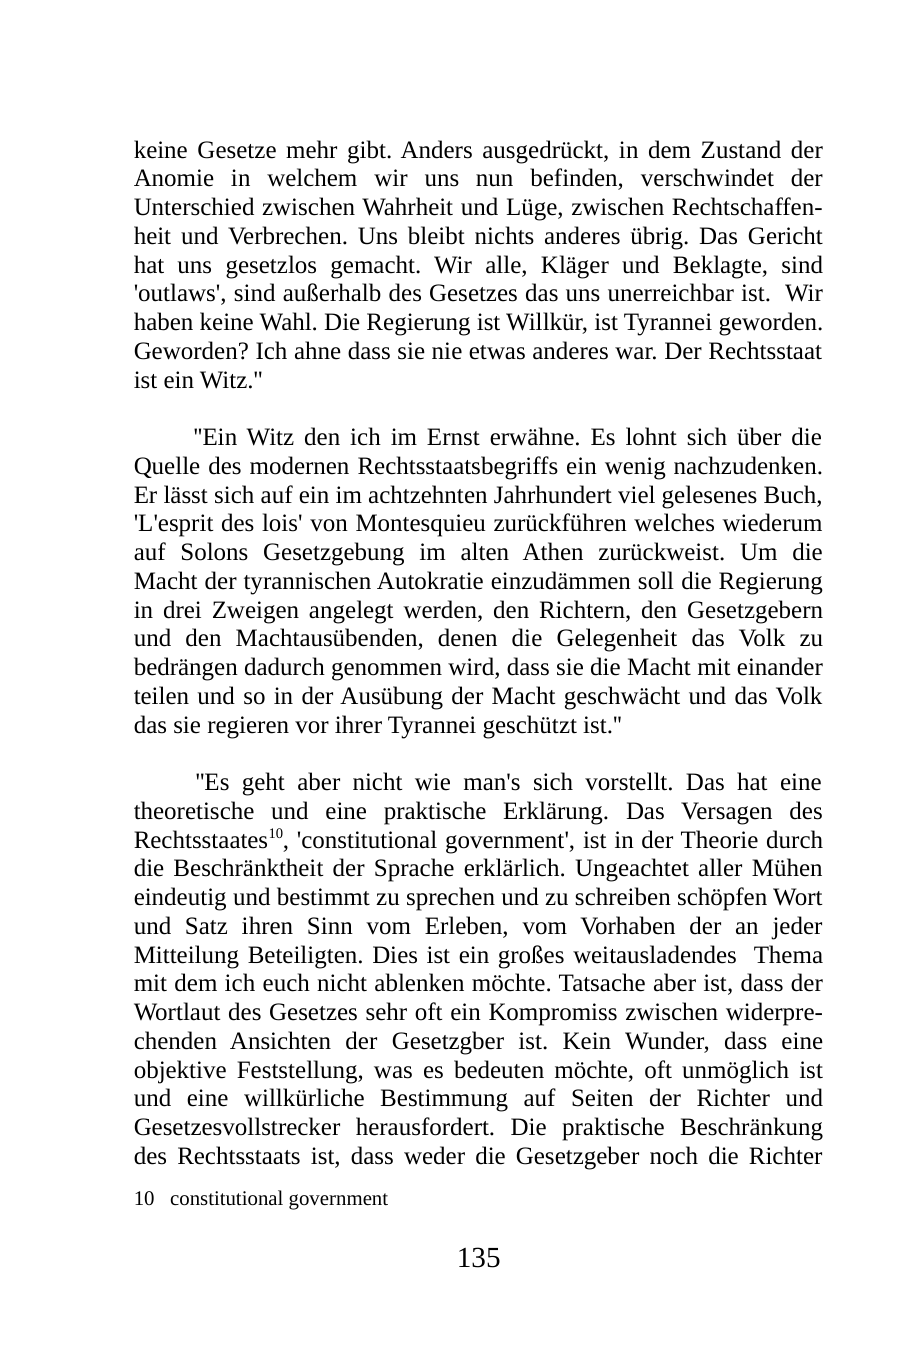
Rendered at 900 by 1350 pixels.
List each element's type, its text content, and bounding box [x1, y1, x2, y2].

text ''Es geht aber nicht wie man's sich vorstellt. Das hat eine theoretische und eine praktische Erklärung. Das Versagen des Rechtsstaates, 'constitutional government', ist in der Theorie durch die Beschränktheit der Sprache erklärlich. Ungeachtet aller Mühen eindeutig und bestimmt zu sprechen und zu schreiben schöpfen Wort und Satz ihren Sinn vom Erleben, vom Vorhaben der an jeder Mitteilung Beteiligten. Dies ist ein großes weitausladendes Thema mit dem ich euch nicht ablenken möchte. Tatsache aber ist, dass der Wortlaut des Gesetzes sehr oft ein Kompromiss zwischen widerpre-chenden Ansichten der Gesetzgber ist. Kein Wunder, dass eine objektive Feststellung, was es bedeuten möchte, oft unmöglich ist und eine willkürliche Bestimmung auf Seiten der Richter und Gesetzesvollstrecker herausfordert. Die praktische Beschränkung des Rechtsstaats ist, dass weder die Gesetzgeber noch die Richter [133, 767, 823, 1170]
text keine Gesetze mehr gibt. Anders ausgedrückt, in dem Zustand der Anomie in welchem wir uns nun befinden, verschwindet der Unterschied zwischen Wahrheit und Lüge, zwischen Rechtschaffen-heit und Verbrechen. Uns bleibt nichts anderes übrig. Das Gericht hat uns gesetzlos gemacht. Wir alle, Kläger und Beklagte, sind 'outlaws', sind außerhalb des Gesetzes das uns unerreichbar ist. Wir haben keine Wahl. Die Regierung ist Willkür, ist Tyrannei geworden. Geworden? Ich ahne dass sie nie etwas anderes war. Der Rechtsstaat ist ein Witz.'' [133, 135, 823, 393]
text ''Ein Witz den ich im Ernst erwähne. Es lohnt sich über die Quelle des modernen Rechtsstaatsbegriffs ein wenig nachzudenken. Er lässt sich auf ein im achtzehnten Jahrhundert viel gelesenes Buch, 'L'esprit des lois' von Montesquieu zurückführen welches wiederum auf Solons Gesetzgebung im alten Athen zurückweist. Um die Macht der tyrannischen Autokratie einzudämmen soll die Regierung in drei Zweigen angelegt werden, den Richtern, den Gesetzgebern und den Machtausübenden, denen die Gelegenheit das Volk zu bedrängen dadurch genommen wird, dass sie die Macht mit einander teilen und so in der Ausübung der Macht geschwächt und das Volk das sie regieren vor ihrer Tyrannei geschützt ist.'' [133, 422, 823, 738]
text constitutional government [133, 1186, 823, 1210]
